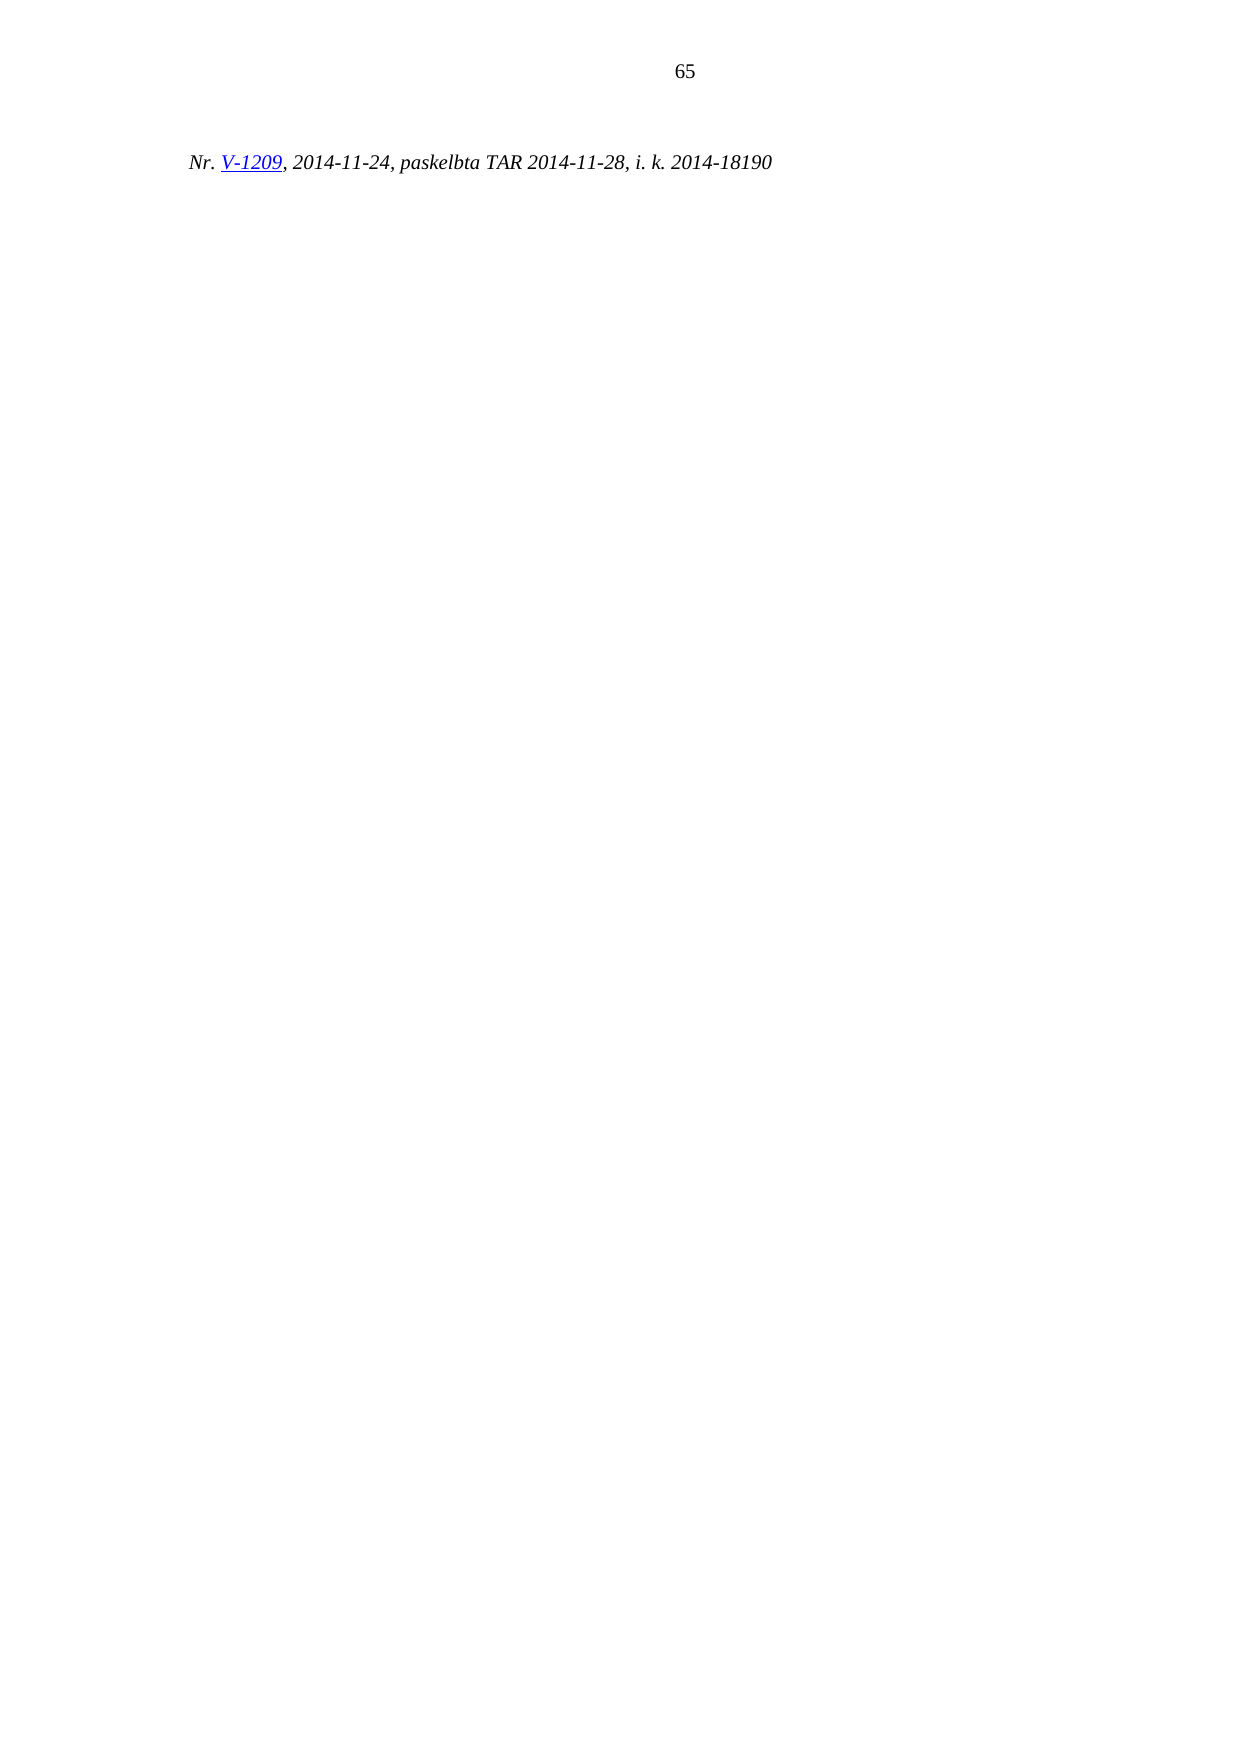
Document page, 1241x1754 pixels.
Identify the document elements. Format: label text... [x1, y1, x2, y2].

text Nr. V-1209, 2014-11-24, paskelbta TAR 2014-11-28, i. k. 2014-18190 [188, 150, 1181, 174]
